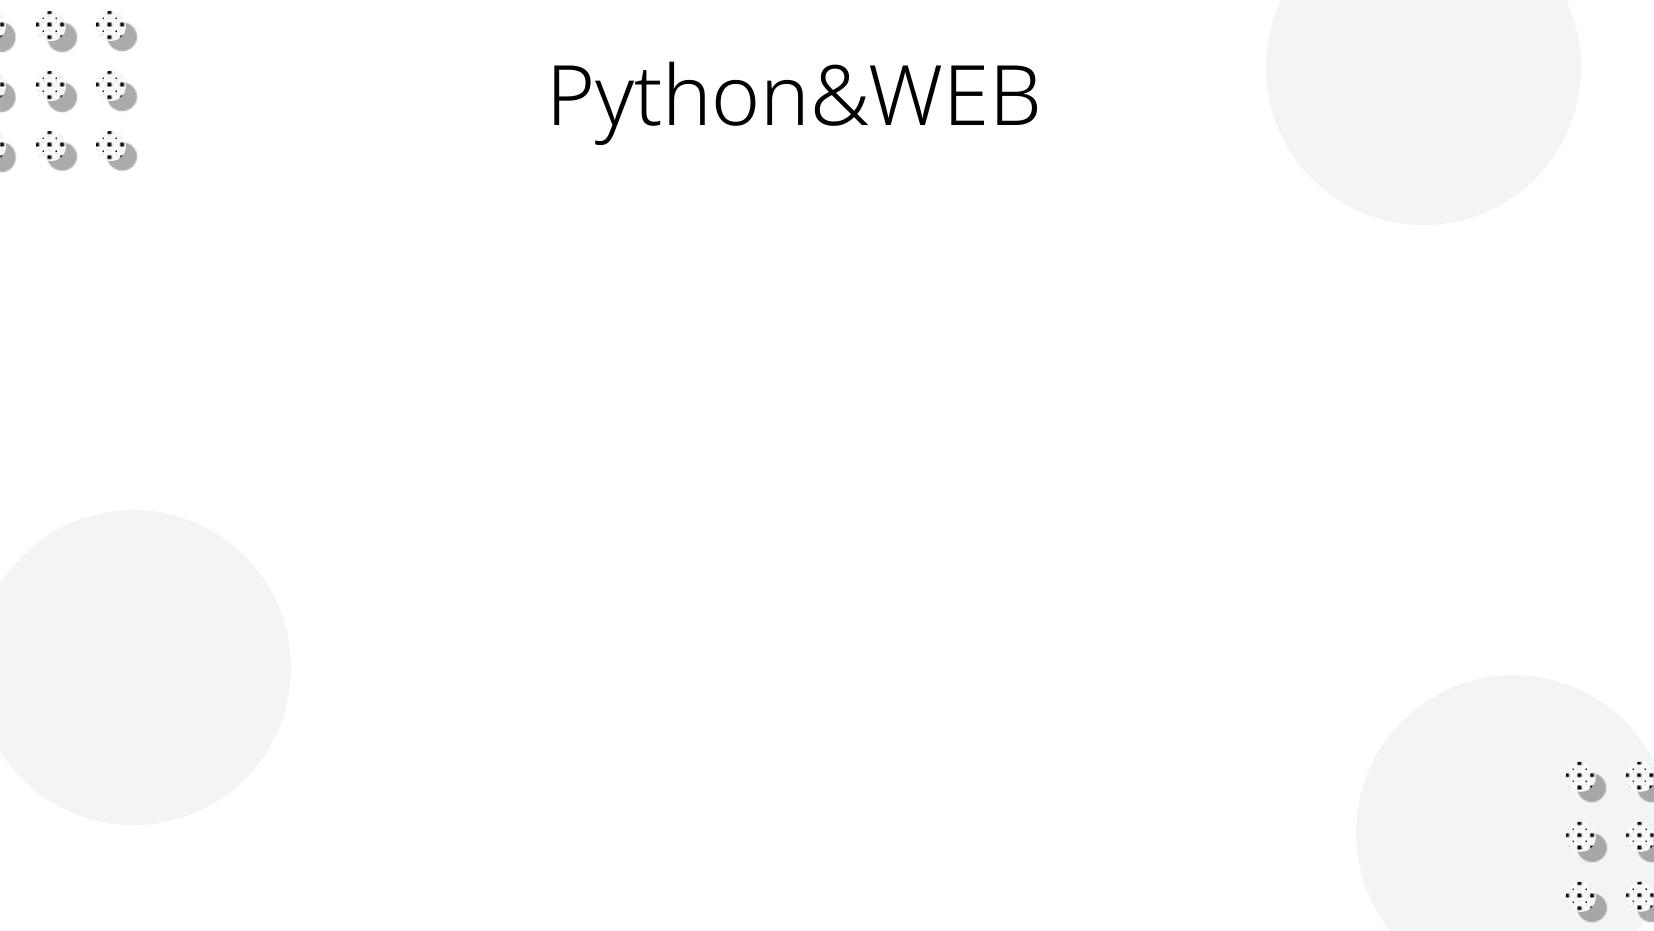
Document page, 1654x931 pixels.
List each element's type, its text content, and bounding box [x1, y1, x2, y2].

picture [95, 10, 126, 41]
picture [35, 70, 66, 102]
picture [35, 130, 67, 162]
text_box Python&WEB [531, 29, 1063, 178]
picture [95, 70, 126, 101]
picture [1565, 881, 1596, 912]
picture [1625, 881, 1654, 912]
picture [0, 14, 6, 39]
picture [1625, 821, 1654, 852]
picture [0, 74, 6, 99]
picture [0, 133, 7, 159]
picture [1625, 761, 1654, 792]
picture [1565, 821, 1596, 852]
picture [35, 11, 66, 42]
picture [95, 130, 127, 162]
picture [1565, 761, 1596, 792]
